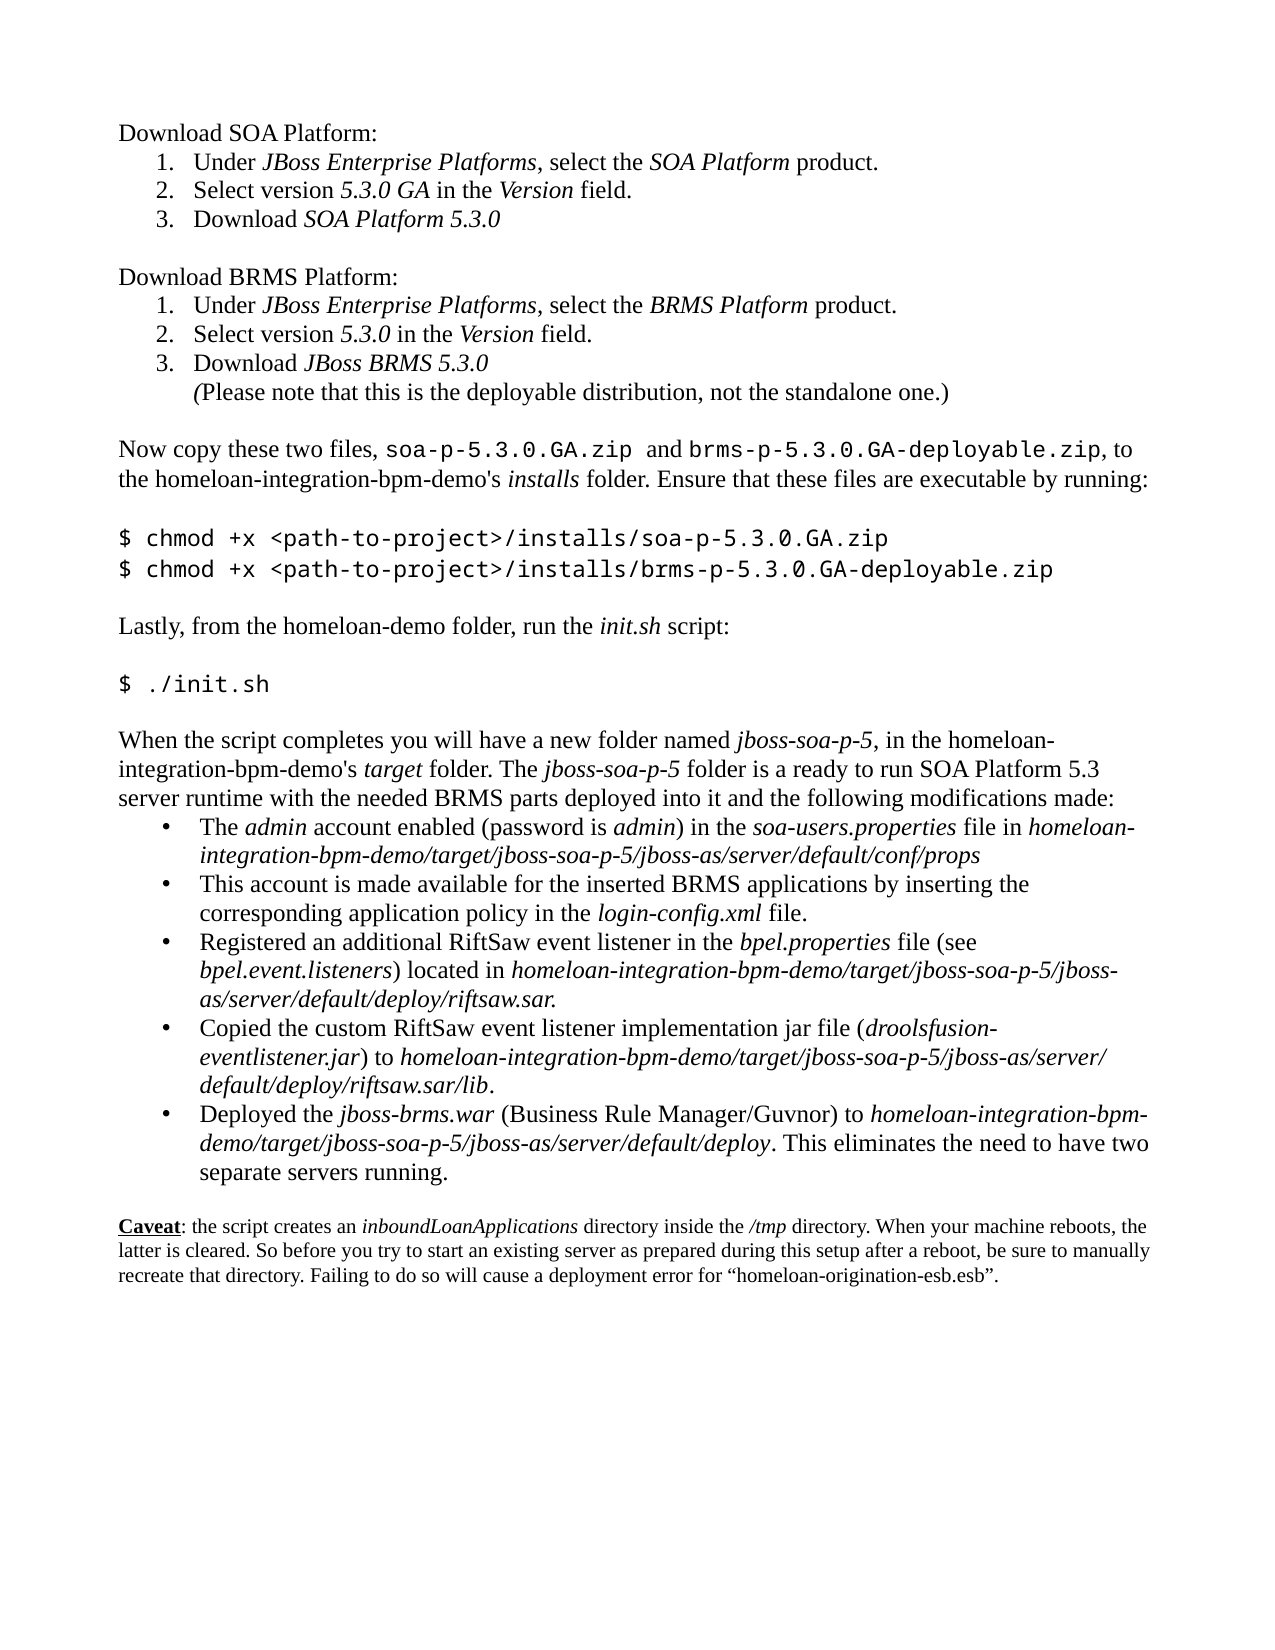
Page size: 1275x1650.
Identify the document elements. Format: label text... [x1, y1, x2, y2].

text Lastly, from the homeloan-demo folder, run the init.sh script: [118, 611, 1157, 640]
text $ chmod +x <path-to-project>/installs/soa-p-5.3.0.GA.zip [118, 522, 1157, 553]
list Registered an additional RiftSaw event listener in the bpel.properties file (see bpel.event.listeners) located in homeloan-integration-bpm-demo/target/jboss-soa-p-5/jboss-as/server/default/deploy/riftsaw.sar. [162, 927, 1157, 1013]
text $ ./init.sh [118, 668, 1157, 700]
list Deployed the jboss-brms.war (Business Rule Manager/Guvnor) to homeloan-integration-bpm-demo/target/jboss-soa-p-5/jboss-as/server/default/deploy. This eliminates the need to have two separate servers running. [162, 1099, 1157, 1186]
list The admin account enabled (password is admin) in the soa-users.properties file in homeloan-integration-bpm-demo/target/jboss-soa-p-5/jboss-as/server/default/conf/props [162, 812, 1157, 869]
text Caveat: the script creates an inboundLoanApplications directory inside the /tmp directory. When your machine reboots, the latter is cleared. So before you try to start an existing server as prepared during this setup after a reboot, be sure to manually recreate that directory. Failing to do so will cause a deployment error for “homeloan-origination-esb.esb”. [118, 1214, 1157, 1287]
text When the script completes you will have a new folder named jboss-soa-p-5, in the homeloan-integration-bpm-demo's target folder. The jboss-soa-p-5 folder is a ready to run SOA Platform 5.3 server runtime with the needed BRMS parts deployed into it and the following modifications made: [118, 726, 1157, 812]
list This account is made available for the inserted BRMS applications by inserting the corresponding application policy in the login-config.xml file. [162, 869, 1157, 927]
text Now copy these two files, soa-p-5.3.0.GA.zip and brms-p-5.3.0.GA-deployable.zip, to the homeloan-integration-bpm-demo's installs folder. Ensure that these files are executable by running: [118, 434, 1157, 493]
list Copied the custom RiftSaw event listener implementation jar file (droolsfusion-eventlistener.jar) to homeloan-integration-bpm-demo/target/jboss-soa-p-5/jboss-as/server/default/deploy/riftsaw.sar/lib. [162, 1013, 1157, 1099]
text $ chmod +x <path-to-project>/installs/brms-p-5.3.0.GA-deployable.zip [118, 553, 1157, 584]
list Download SOA Platform 5.3.0 [156, 204, 1157, 233]
list Under JBoss Enterprise Platforms, select the SOA Platform product. [156, 147, 1157, 176]
text Download BRMS Platform: [118, 262, 1157, 291]
list Under JBoss Enterprise Platforms, select the BRMS Platform product. [156, 291, 1157, 319]
list Download JBoss BRMS 5.3.0 (Please note that this is the deployable distribution, not the standalone one.) [156, 348, 1157, 406]
list Select version 5.3.0 in the Version field. [156, 319, 1157, 348]
list Select version 5.3.0 GA in the Version field. [156, 176, 1157, 204]
text Download SOA Platform: [118, 118, 1157, 147]
